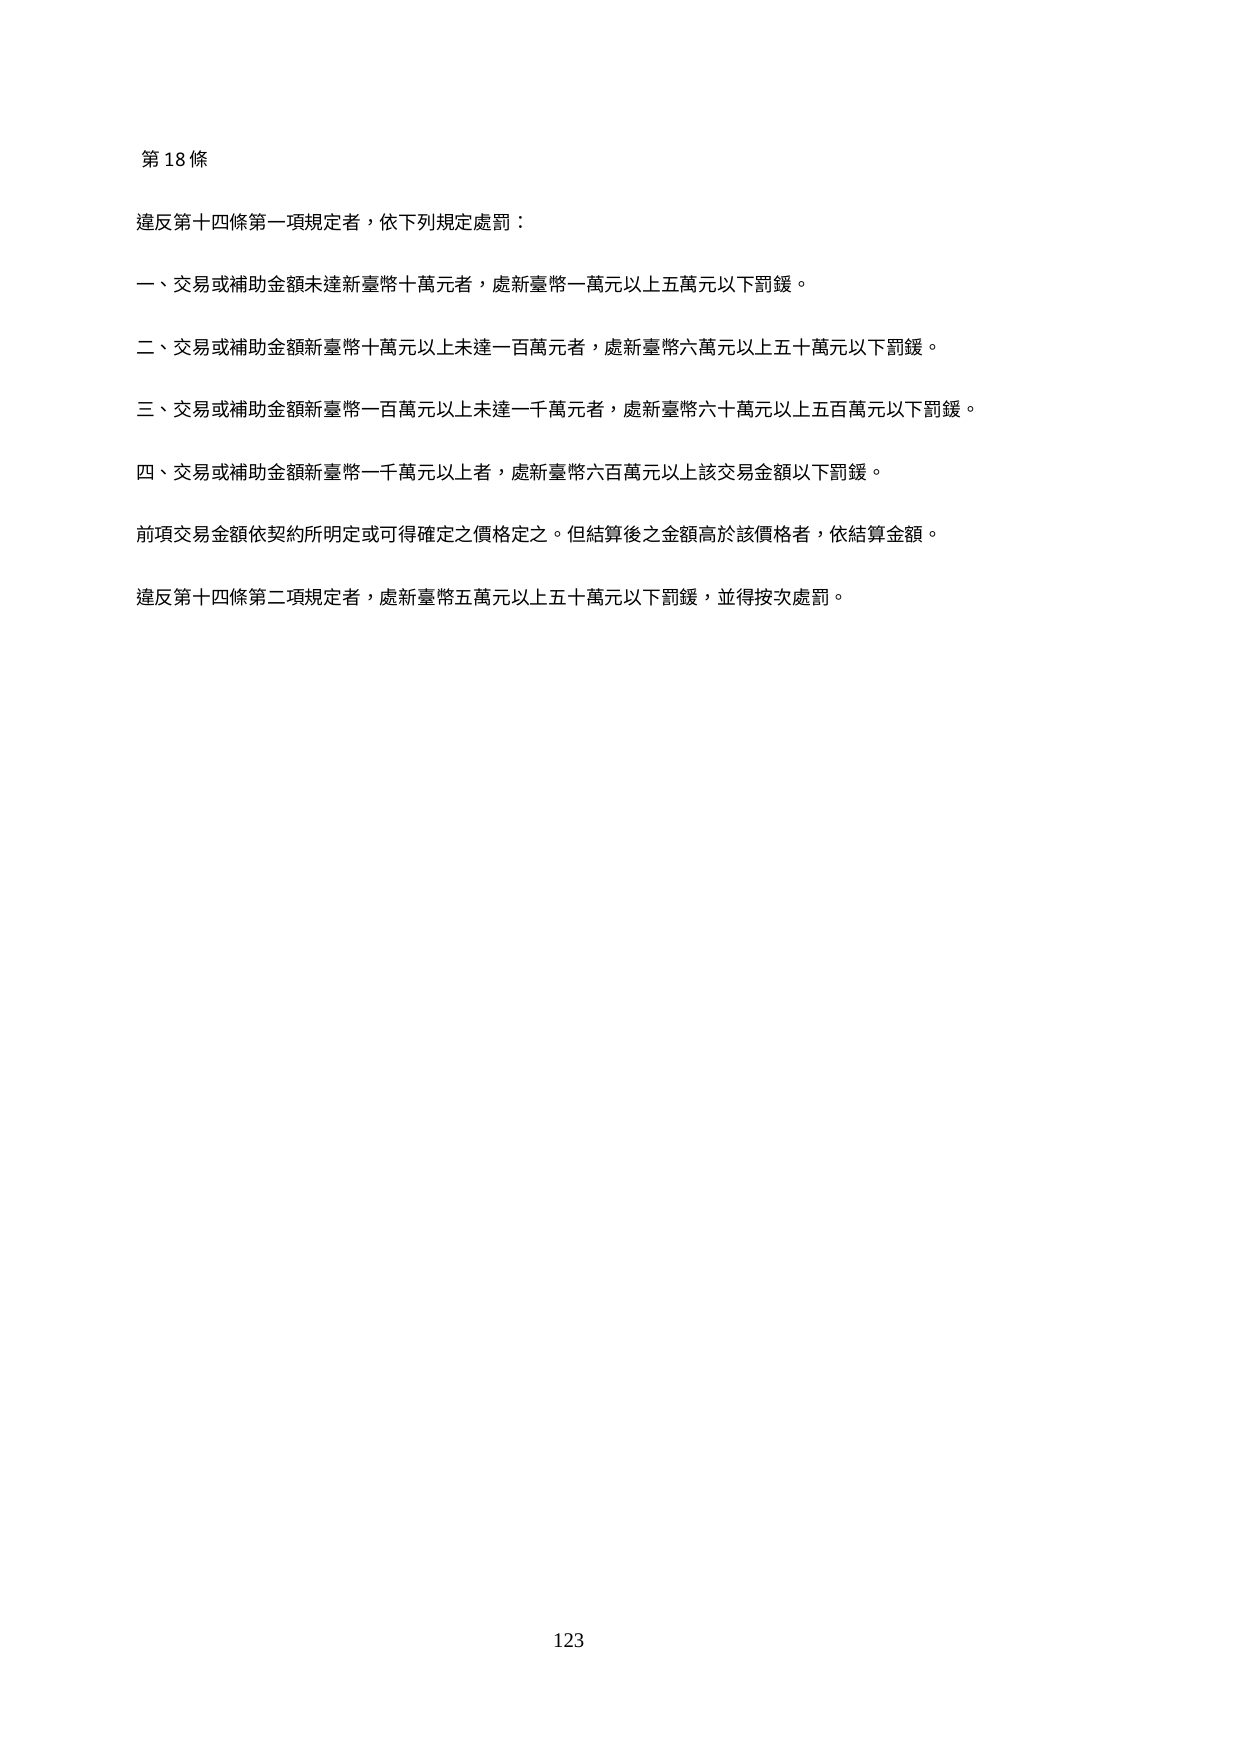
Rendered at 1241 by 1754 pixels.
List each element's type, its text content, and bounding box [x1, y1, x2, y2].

text 一、交易或補助金額未達新臺幣十萬元者，處新臺幣一萬元以上五萬元以下罰鍰。 [136, 242, 1110, 304]
text 三、交易或補助金額新臺幣一百萬元以上未達一千萬元者，處新臺幣六十萬元以上五百萬元以下罰鍰。 [136, 367, 1110, 429]
text 前項交易金額依契約所明定或可得確定之價格定之。但結算後之金額高於該價格者，依結算金額。 [136, 492, 1110, 554]
text 二、交易或補助金額新臺幣十萬元以上未達一百萬元者，處新臺幣六萬元以上五十萬元以下罰鍰。 [136, 304, 1110, 367]
text 違反第十四條第一項規定者，依下列規定處罰： [136, 179, 1110, 242]
text 違反第十四條第二項規定者，處新臺幣五萬元以上五十萬元以下罰鍰，並得按次處罰。 [136, 554, 1110, 617]
text 第18條 [62, 117, 1204, 179]
text 四、交易或補助金額新臺幣一千萬元以上者，處新臺幣六百萬元以上該交易金額以下罰鍰。 [136, 429, 1110, 492]
